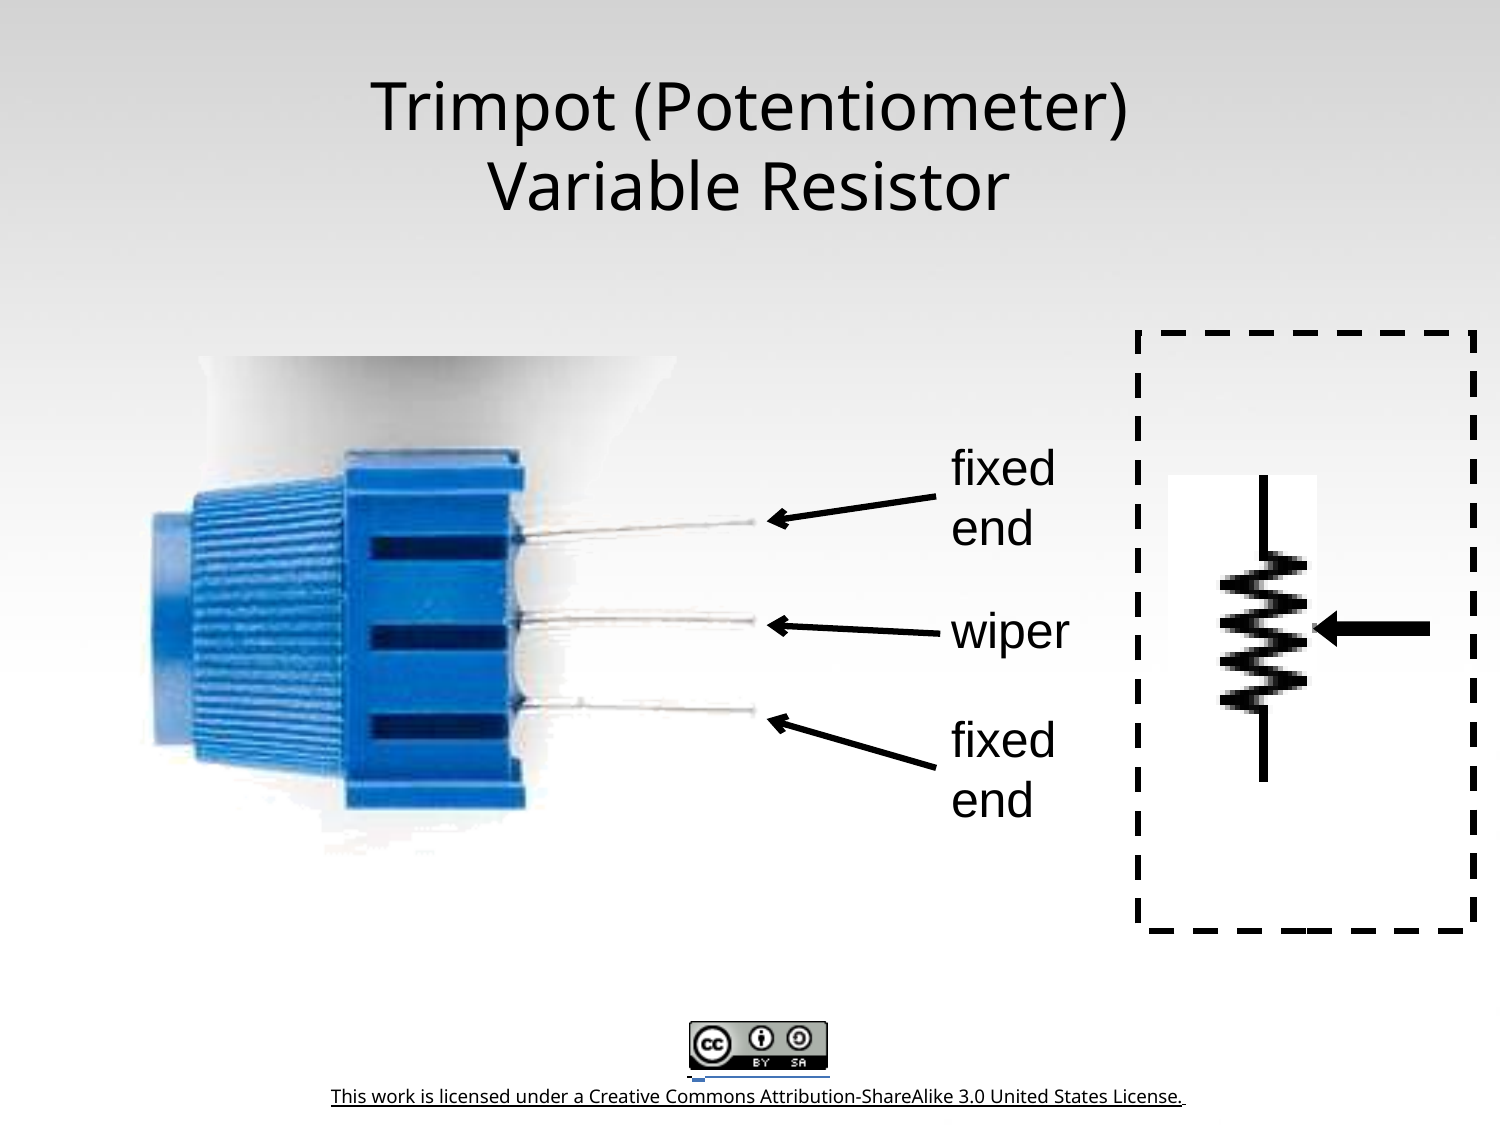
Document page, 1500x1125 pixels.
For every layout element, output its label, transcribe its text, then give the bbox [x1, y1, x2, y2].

title Trimpot (Potentiometer) Variable Resistor [112, 50, 1388, 238]
text_box wiper [936, 590, 1168, 666]
text_box [766, 718, 937, 768]
text_box [766, 496, 936, 522]
picture [0, 0, 1500, 1125]
text_box fixed end [936, 699, 1169, 835]
text_box fixed end [936, 428, 1169, 564]
text_box [766, 625, 941, 634]
